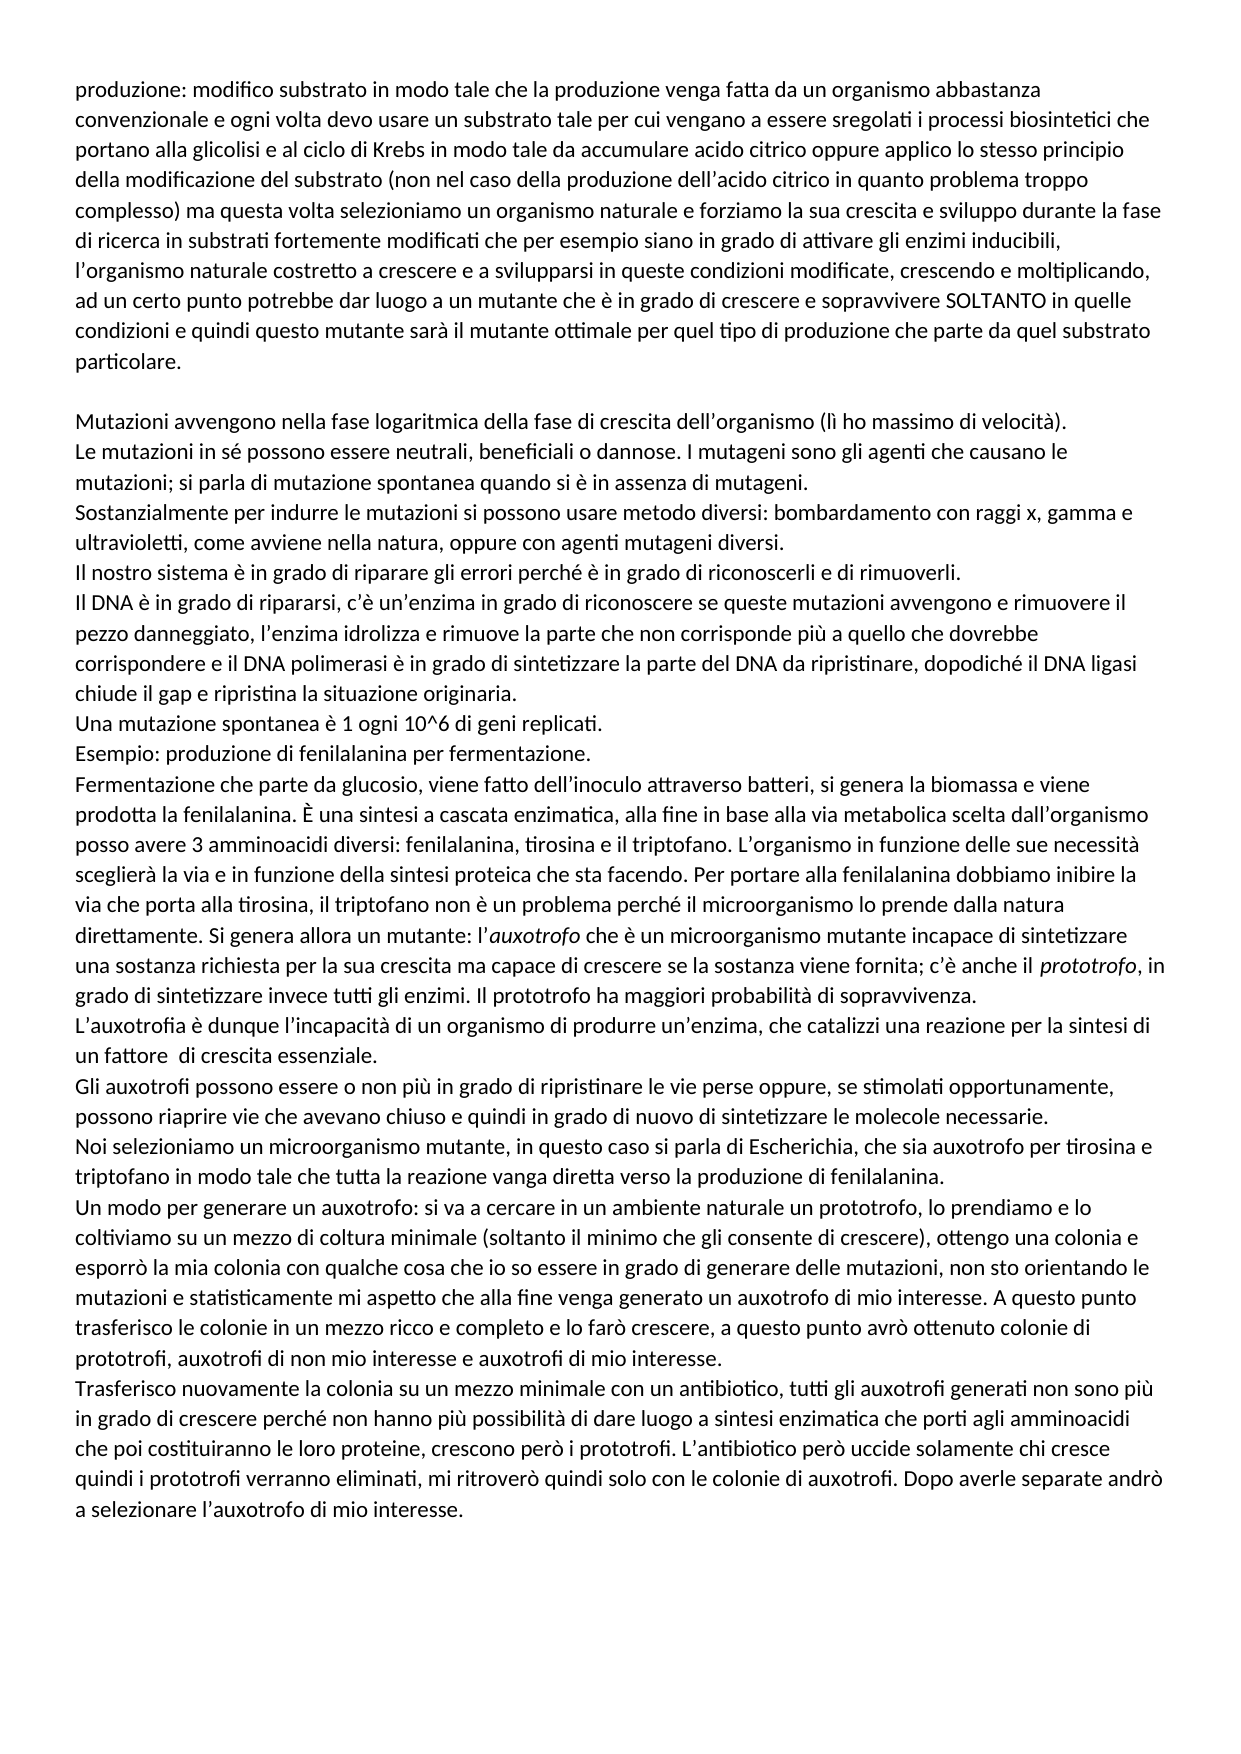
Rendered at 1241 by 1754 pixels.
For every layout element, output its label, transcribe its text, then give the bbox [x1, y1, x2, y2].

text produzione: modifico substrato in modo tale che la produzione venga fatta da un organismo abbastanza convenzionale e ogni volta devo usare un substrato tale per cui vengano a essere sregolati i processi biosintetici che portano alla glicolisi e al ciclo di Krebs in modo tale da accumulare acido citrico oppure applico lo stesso principio della modificazione del substrato (non nel caso della produzione dell’acido citrico in quanto problema troppo complesso) ma questa volta selezioniamo un organismo naturale e forziamo la sua crescita e sviluppo durante la fase di ricerca in substrati fortemente modificati che per esempio siano in grado di attivare gli enzimi inducibili, l’organismo naturale costretto a crescere e a svilupparsi in queste condizioni modificate, crescendo e moltiplicando, ad un certo punto potrebbe dar luogo a un mutante che è in grado di crescere e sopravvivere SOLTANTO in quelle condizioni e quindi questo mutante sarà il mutante ottimale per quel tipo di produzione che parte da quel substrato particolare. Mutazioni avvengono nella fase logaritmica della fase di crescita dell’organismo (lì ho massimo di velocità). Le mutazioni in sé possono essere neutrali, beneficiali o dannose. I mutageni sono gli agenti che causano le mutazioni; si parla di mutazione spontanea quando si è in assenza di mutageni. Sostanzialmente per indurre le mutazioni si possono usare metodo diversi: bombardamento con raggi x, gamma e ultravioletti, come avviene nella natura, oppure con agenti mutageni diversi. Il nostro sistema è in grado di riparare gli errori perché è in grado di riconoscerli e di rimuoverli. Il DNA è in grado di ripararsi, c’è un’enzima in grado di riconoscere se queste mutazioni avvengono e rimuovere il pezzo danneggiato, l’enzima idrolizza e rimuove la parte che non corrisponde più a quello che dovrebbe corrispondere e il DNA polimerasi è in grado di sintetizzare la parte del DNA da ripristinare, dopodiché il DNA ligasi chiude il gap e ripristina la situazione originaria. Una mutazione spontanea è 1 ogni 10^6 di geni replicati. Esempio: produzione di fenilalanina per fermentazione. Fermentazione che parte da glucosio, viene fatto dell’inoculo attraverso batteri, si genera la biomassa e viene prodotta la fenilalanina. È una sintesi a cascata enzimatica, alla fine in base alla via metabolica scelta dall’organismo posso avere 3 amminoacidi diversi: fenilalanina, tirosina e il triptofano. L’organismo in funzione delle sue necessità sceglierà la via e in funzione della sintesi proteica che sta facendo. Per portare alla fenilalanina dobbiamo inibire la via che porta alla tirosina, il triptofano non è un problema perché il microorganismo lo prende dalla natura direttamente. Si genera allora un mutante: l’auxotrofo che è un microorganismo mutante incapace di sintetizzare una sostanza richiesta per la sua crescita ma capace di crescere se la sostanza viene fornita; c’è anche il prototrofo, in grado di sintetizzare invece tutti gli enzimi. Il prototrofo ha maggiori probabilità di sopravvivenza. L’auxotrofia è dunque l’incapacità di un organismo di produrre un’enzima, che catalizzi una reazione per la sintesi di un fattore di crescita essenziale. Gli auxotrofi possono essere o non più in grado di ripristinare le vie perse oppure, se stimolati opportunamente, possono riaprire vie che avevano chiuso e quindi in grado di nuovo di sintetizzare le molecole necessarie. Noi selezioniamo un microorganismo mutante, in questo caso si parla di Escherichia, che sia auxotrofo per tirosina e triptofano in modo tale che tutta la reazione vanga diretta verso la produzione di fenilalanina. Un modo per generare un auxotrofo: si va a cercare in un ambiente naturale un prototrofo, lo prendiamo e lo coltiviamo su un mezzo di coltura minimale (soltanto il minimo che gli consente di crescere), ottengo una colonia e esporrò la mia colonia con qualche cosa che io so essere in grado di generare delle mutazioni, non sto orientando le mutazioni e statisticamente mi aspetto che alla fine venga generato un auxotrofo di mio interesse. A questo punto trasferisco le colonie in un mezzo ricco e completo e lo farò crescere, a questo punto avrò ottenuto colonie di prototrofi, auxotrofi di non mio interesse e auxotrofi di mio interesse. Trasferisco nuovamente la colonia su un mezzo minimale con un antibiotico, tutti gli auxotrofi generati non sono più in grado di crescere perché non hanno più possibilità di dare luogo a sintesi enzimatica che porti agli amminoacidi che poi costituiranno le loro proteine, crescono però i prototrofi. L’antibiotico però uccide solamente chi cresce quindi i prototrofi verranno eliminati, mi ritroverò quindi solo con le colonie di auxotrofi. Dopo averle separate andrò a selezionare l’auxotrofo di mio interesse. [75, 75, 1165, 1558]
